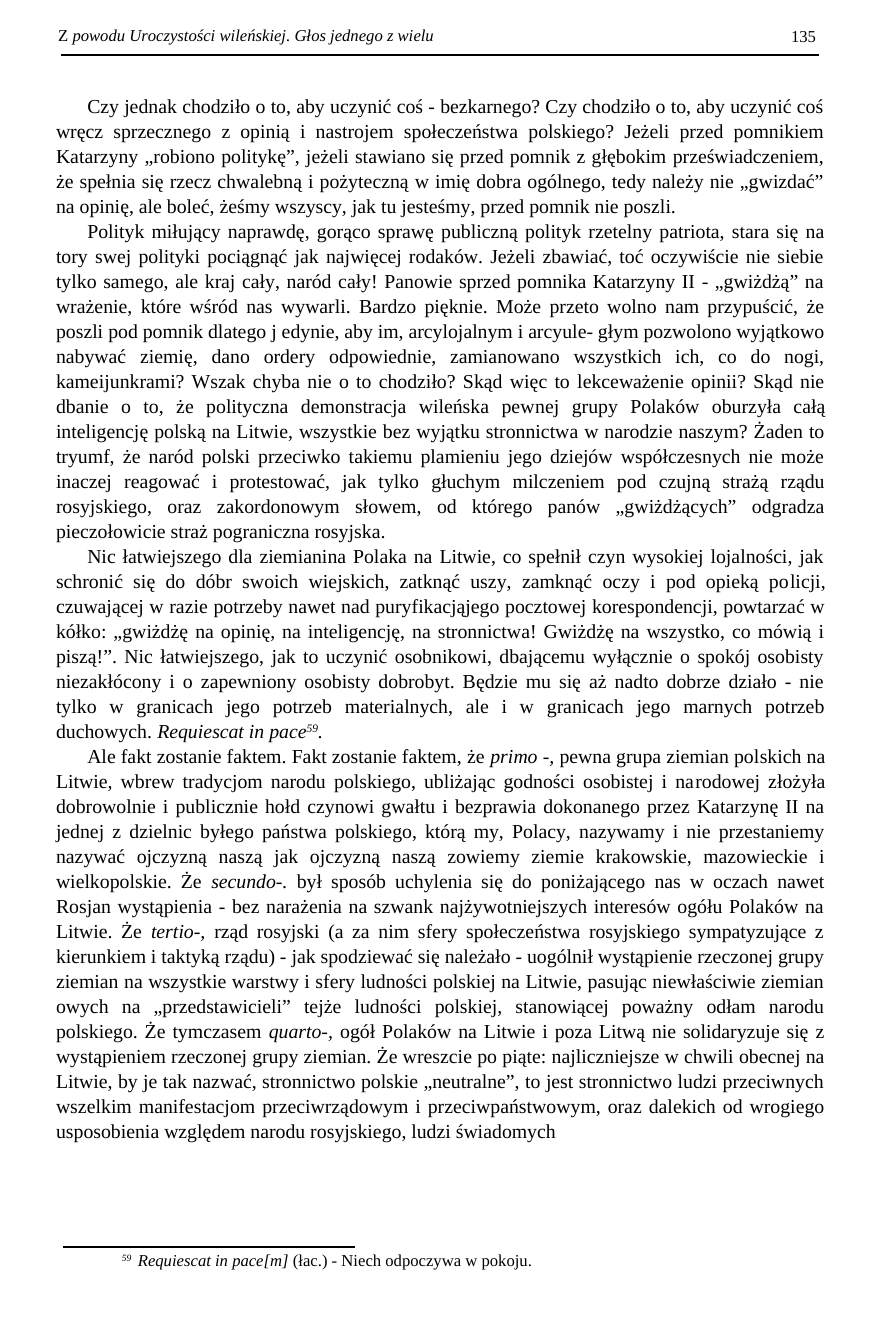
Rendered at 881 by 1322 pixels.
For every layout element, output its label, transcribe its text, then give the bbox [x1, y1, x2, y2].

text Z powodu Uroczystości wileńskiej. Głos jednego z wielu [58, 26, 480, 45]
text Nic łatwiejszego dla ziemianina Polaka na Litwie, co spełnił czyn wysokiej lojalności, jak schronić się do dóbr swoich wiejskich, zatknąć uszy, zamknąć oczy i pod opieką po­licji, czuwającej w razie potrzeby nawet nad puryfikacjąjego pocztowej korespondencji, powtarzać w kółko: „gwiżdżę na opinię, na inteligencję, na stronnictwa! Gwiżdżę na wszystko, co mówią i piszą!”. Nic łatwiejszego, jak to uczynić osobnikowi, dbającemu wyłącznie o spokój osobisty niezakłócony i o zapewniony osobisty dobrobyt. Będzie mu się aż nadto dobrze działo - nie tylko w granicach jego potrzeb materialnych, ale i w granicach jego marnych potrzeb duchowych. Requiescat in pace59. [56, 545, 825, 743]
text 59 Requiescat in pace[m] (łac.) - Niech odpoczywa w pokoju. [88, 1251, 532, 1270]
text 135 [791, 27, 821, 46]
text Ale fakt zostanie faktem. Fakt zostanie faktem, że primo -, pewna grupa ziemian pol­skich na Litwie, wbrew tradycjom narodu polskiego, ubliżając godności osobistej i na­rodowej złożyła dobrowolnie i publicznie hołd czynowi gwałtu i bezprawia dokonanego przez Katarzynę II na jednej z dzielnic byłego państwa polskiego, którą my, Polacy, nazywamy i nie przestaniemy nazywać ojczyzną naszą jak ojczyzną naszą zowiemy ziemie krakowskie, mazowieckie i wielkopolskie. Że secundo-. był sposób uchylenia się do poniżającego nas w oczach nawet Rosjan wystąpienia - bez narażenia na szwank najżywotniejszych interesów ogółu Polaków na Litwie. Że tertio-, rząd rosyjski (a za nim sfery społeczeństwa rosyjskiego sympatyzujące z kierunkiem i taktyką rządu) - jak spodziewać się należało - uogólnił wystąpienie rzeczonej grupy ziemian na wszystkie warstwy i sfery ludności polskiej na Litwie, pasując niewłaściwie ziemian owych na „przedstawicieli” tejże ludności polskiej, stanowiącej poważny odłam narodu polskiego. Że tymczasem quarto-, ogół Polaków na Litwie i poza Litwą nie solidaryzuje się z wy­stąpieniem rzeczonej grupy ziemian. Że wreszcie po piąte: najliczniejsze w chwili obecnej na Litwie, by je tak nazwać, stronnictwo polskie „neutralne”, to jest stronnictwo ludzi przeciwnych wszelkim manifestacjom przeciwrządowym i przeciwpaństwowym, oraz dalekich od wrogiego usposobienia względem narodu rosyjskiego, ludzi świadomych [56, 745, 825, 1143]
text Polityk miłujący naprawdę, gorąco sprawę publiczną polityk rzetelny patriota, stara się na tory swej polityki pociągnąć jak najwięcej rodaków. Jeżeli zbawiać, toć oczywiście nie siebie tylko samego, ale kraj cały, naród cały! Panowie sprzed pomnika Katarzyny II - „gwiżdżą” na wrażenie, które wśród nas wywarli. Bardzo pięknie. Może przeto wolno nam przypuścić, że poszli pod pomnik dlatego j edynie, aby im, arcylojalnym i arcyule- głym pozwolono wyjątkowo nabywać ziemię, dano ordery odpowiednie, zamianowano wszystkich ich, co do nogi, kameijunkrami? Wszak chyba nie o to chodziło? Skąd więc to lekceważenie opinii? Skąd nie dbanie o to, że polityczna demonstracja wileńska pew­nej grupy Polaków oburzyła całą inteligencję polską na Litwie, wszystkie bez wyjątku stronnictwa w narodzie naszym? Żaden to tryumf, że naród polski przeciwko takiemu plamieniu jego dziejów współczesnych nie może inaczej reagować i protestować, jak tylko głuchym milczeniem pod czujną strażą rządu rosyjskiego, oraz zakordonowym słowem, od którego panów „gwiżdżących” odgradza pieczołowicie straż pograniczna rosyjska. [56, 220, 825, 543]
text Czy jednak chodziło o to, aby uczynić coś - bezkarnego? Czy chodziło o to, aby uczynić coś wręcz sprzecznego z opinią i nastrojem społeczeństwa polskiego? Jeżeli przed pomnikiem Katarzyny „robiono politykę”, jeżeli stawiano się przed pomnik z głębokim przeświadczeniem, że spełnia się rzecz chwalebną i pożyteczną w imię dobra ogólnego, tedy należy nie „gwizdać” na opinię, ale boleć, żeśmy wszyscy, jak tu jesteśmy, przed pomnik nie poszli. [56, 95, 825, 218]
